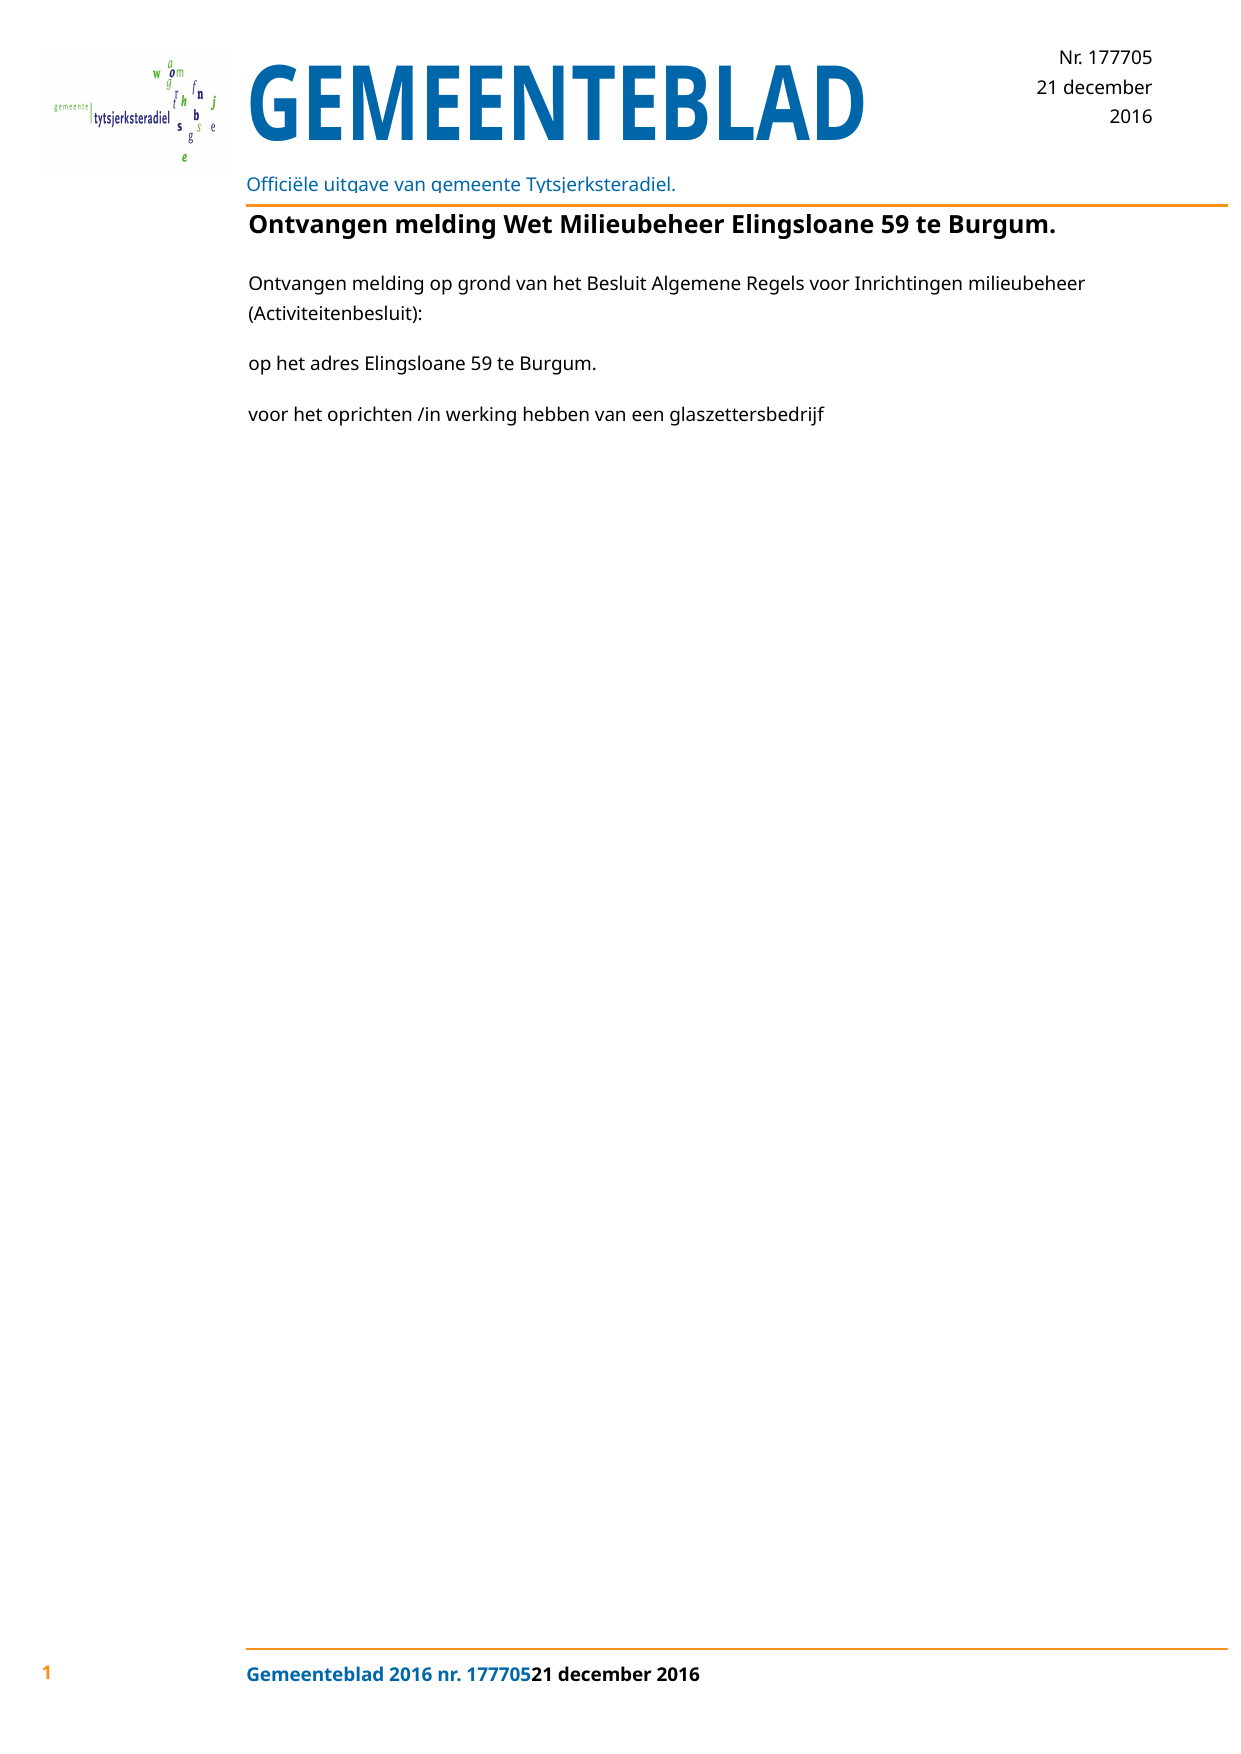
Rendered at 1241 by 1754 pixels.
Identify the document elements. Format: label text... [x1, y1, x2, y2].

text Ontvangen melding op grond van het Besluit Algemene Regels voor Inrichtingen milieubeheer (Activiteitenbesluit): [248, 270, 1152, 326]
text Ontvangen melding Wet Milieubeheer Elingsloane 59 te Burgum. [248, 207, 1152, 241]
text op het adres Elingsloane 59 te Burgum. [248, 350, 1152, 376]
text voor het oprichten /in werking hebben van een glaszettersbedrijf [248, 401, 1152, 426]
picture [41, 47, 231, 172]
